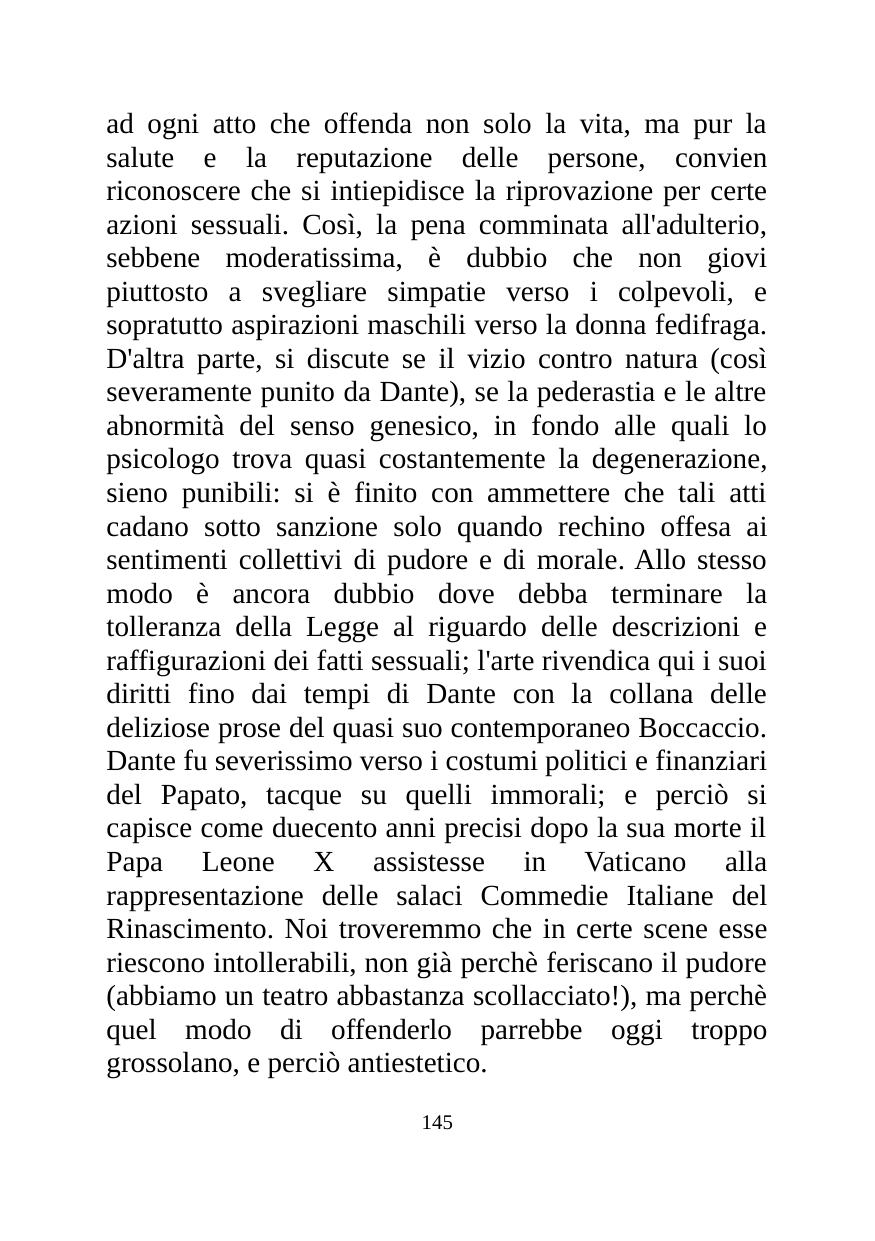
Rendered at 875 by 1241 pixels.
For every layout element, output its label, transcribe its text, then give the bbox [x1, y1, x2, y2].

text ad ogni atto che offenda non solo la vita, ma pur la salute e la reputazione delle persone, convien riconoscere che si intiepidisce la riprovazione per certe azioni sessuali. Così, la pena comminata all'adulterio, sebbene moderatissima, è dubbio che non giovi piuttosto a svegliare simpatie verso i colpevoli, e sopratutto aspirazioni maschili verso la donna fedifraga. D'altra parte, si discute se il vizio contro natura (così severamente punito da Dante), se la pederastia e le altre abnormità del senso genesico, in fondo alle quali lo psicologo trova quasi costantemente la degenerazione, sieno punibili: si è finito con ammettere che tali atti cadano sotto sanzione solo quando rechino offesa ai sentimenti collettivi di pudore e di morale. Allo stesso modo è ancora dubbio dove debba terminare la tolleranza della Legge al riguardo delle descrizioni e raffigurazioni dei fatti sessuali; l'arte rivendica qui i suoi diritti fino dai tempi di Dante con la collana delle deliziose prose del quasi suo contemporaneo Boccaccio. Dante fu severissimo verso i costumi politici e finanziari del Papato, tacque su quelli immorali; e perciò si capisce come duecento anni precisi dopo la sua morte il Papa Leone X assistesse in Vaticano alla rappresentazione delle salaci Commedie Italiane del Rinascimento. Noi troveremmo che in certe scene esse riescono intollerabili, non già perchè feriscano il pudore (abbiamo un teatro abbastanza scollacciato!), ma perchè quel modo di offenderlo parrebbe oggi troppo grossolano, e perciò antiestetico. [106, 106, 768, 1079]
